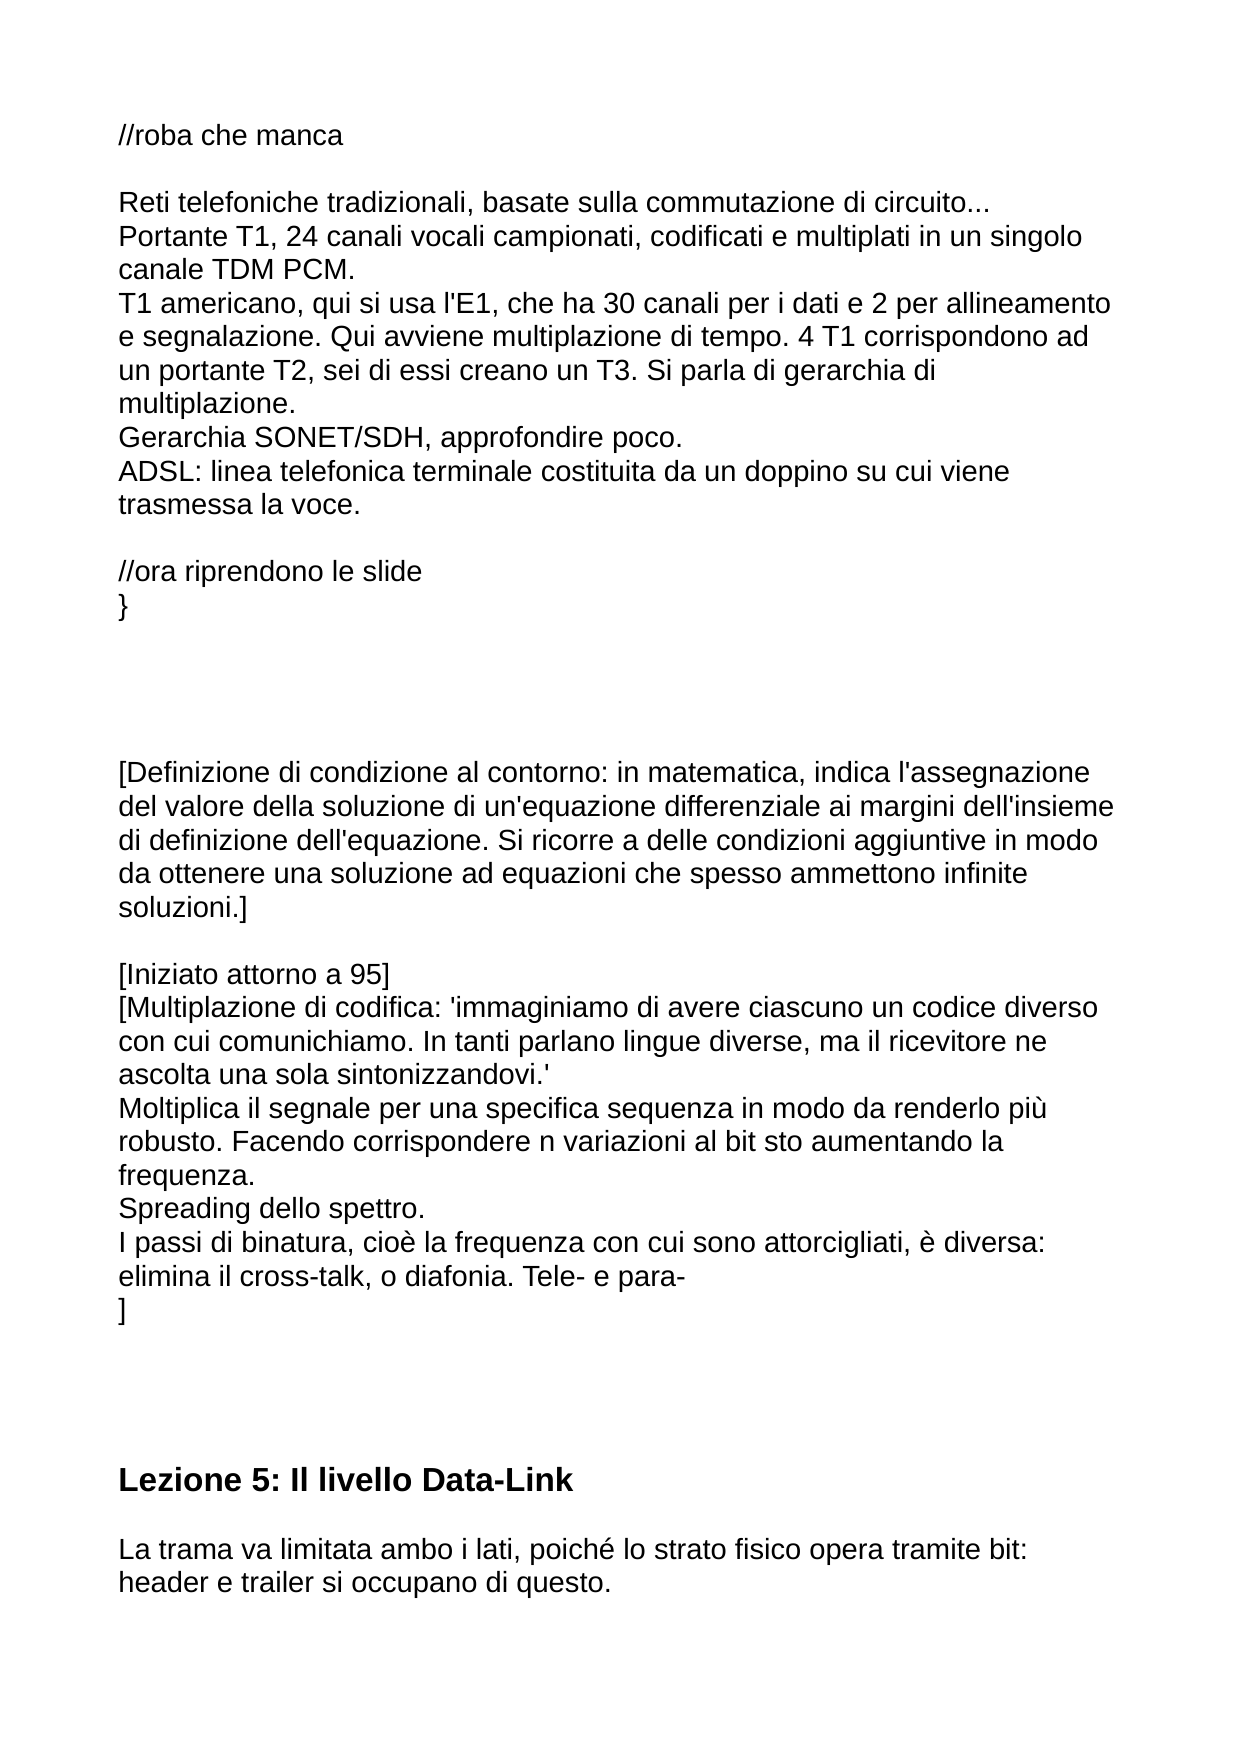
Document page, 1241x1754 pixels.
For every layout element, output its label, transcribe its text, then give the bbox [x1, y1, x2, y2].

text I passi di binatura, cioè la frequenza con cui sono attorcigliati, è diversa: elimina il cross-talk, o diafonia. Tele- e para- [118, 1225, 1122, 1292]
text Spreading dello spettro. [118, 1191, 1122, 1225]
text Lezione 5: Il livello Data-Link [118, 1460, 1122, 1498]
text //roba che manca [118, 118, 1122, 152]
text Reti telefoniche tradizionali, basate sulla commutazione di circuito... [118, 185, 1122, 219]
text } [118, 588, 1122, 621]
text Gerarchia SONET/SDH, approfondire poco. [118, 420, 1122, 453]
text Moltiplica il segnale per una specifica sequenza in modo da renderlo più robusto. Facendo corrispondere n variazioni al bit sto aumentando la frequenza. [118, 1091, 1122, 1191]
text La trama va limitata ambo i lati, poiché lo strato fisico opera tramite bit: header e trailer si occupano di questo. [118, 1532, 1122, 1599]
text ] [118, 1292, 1122, 1326]
text [Iniziato attorno a 95] [118, 957, 1122, 990]
text [Multiplazione di codifica: 'immaginiamo di avere ciascuno un codice diverso con cui comunichiamo. In tanti parlano lingue diverse, ma il ricevitore ne ascolta una sola sintonizzandovi.' [118, 990, 1122, 1091]
text Portante T1, 24 canali vocali campionati, codificati e multiplati in un singolo canale TDM PCM. [118, 219, 1122, 286]
text T1 americano, qui si usa l'E1, che ha 30 canali per i dati e 2 per allineamento e segnalazione. Qui avviene multiplazione di tempo. 4 T1 corrispondono ad un portante T2, sei di essi creano un T3. Si parla di gerarchia di multiplazione. [118, 286, 1122, 420]
text //ora riprendono le slide [118, 554, 1122, 588]
text [Definizione di condizione al contorno: in matematica, indica l'assegnazione del valore della soluzione di un'equazione differenziale ai margini dell'insieme di definizione dell'equazione. Si ricorre a delle condizioni aggiuntive in modo da ottenere una soluzione ad equazioni che spesso ammettono infinite soluzioni.] [118, 755, 1122, 923]
text ADSL: linea telefonica terminale costituita da un doppino su cui viene trasmessa la voce. [118, 453, 1122, 521]
